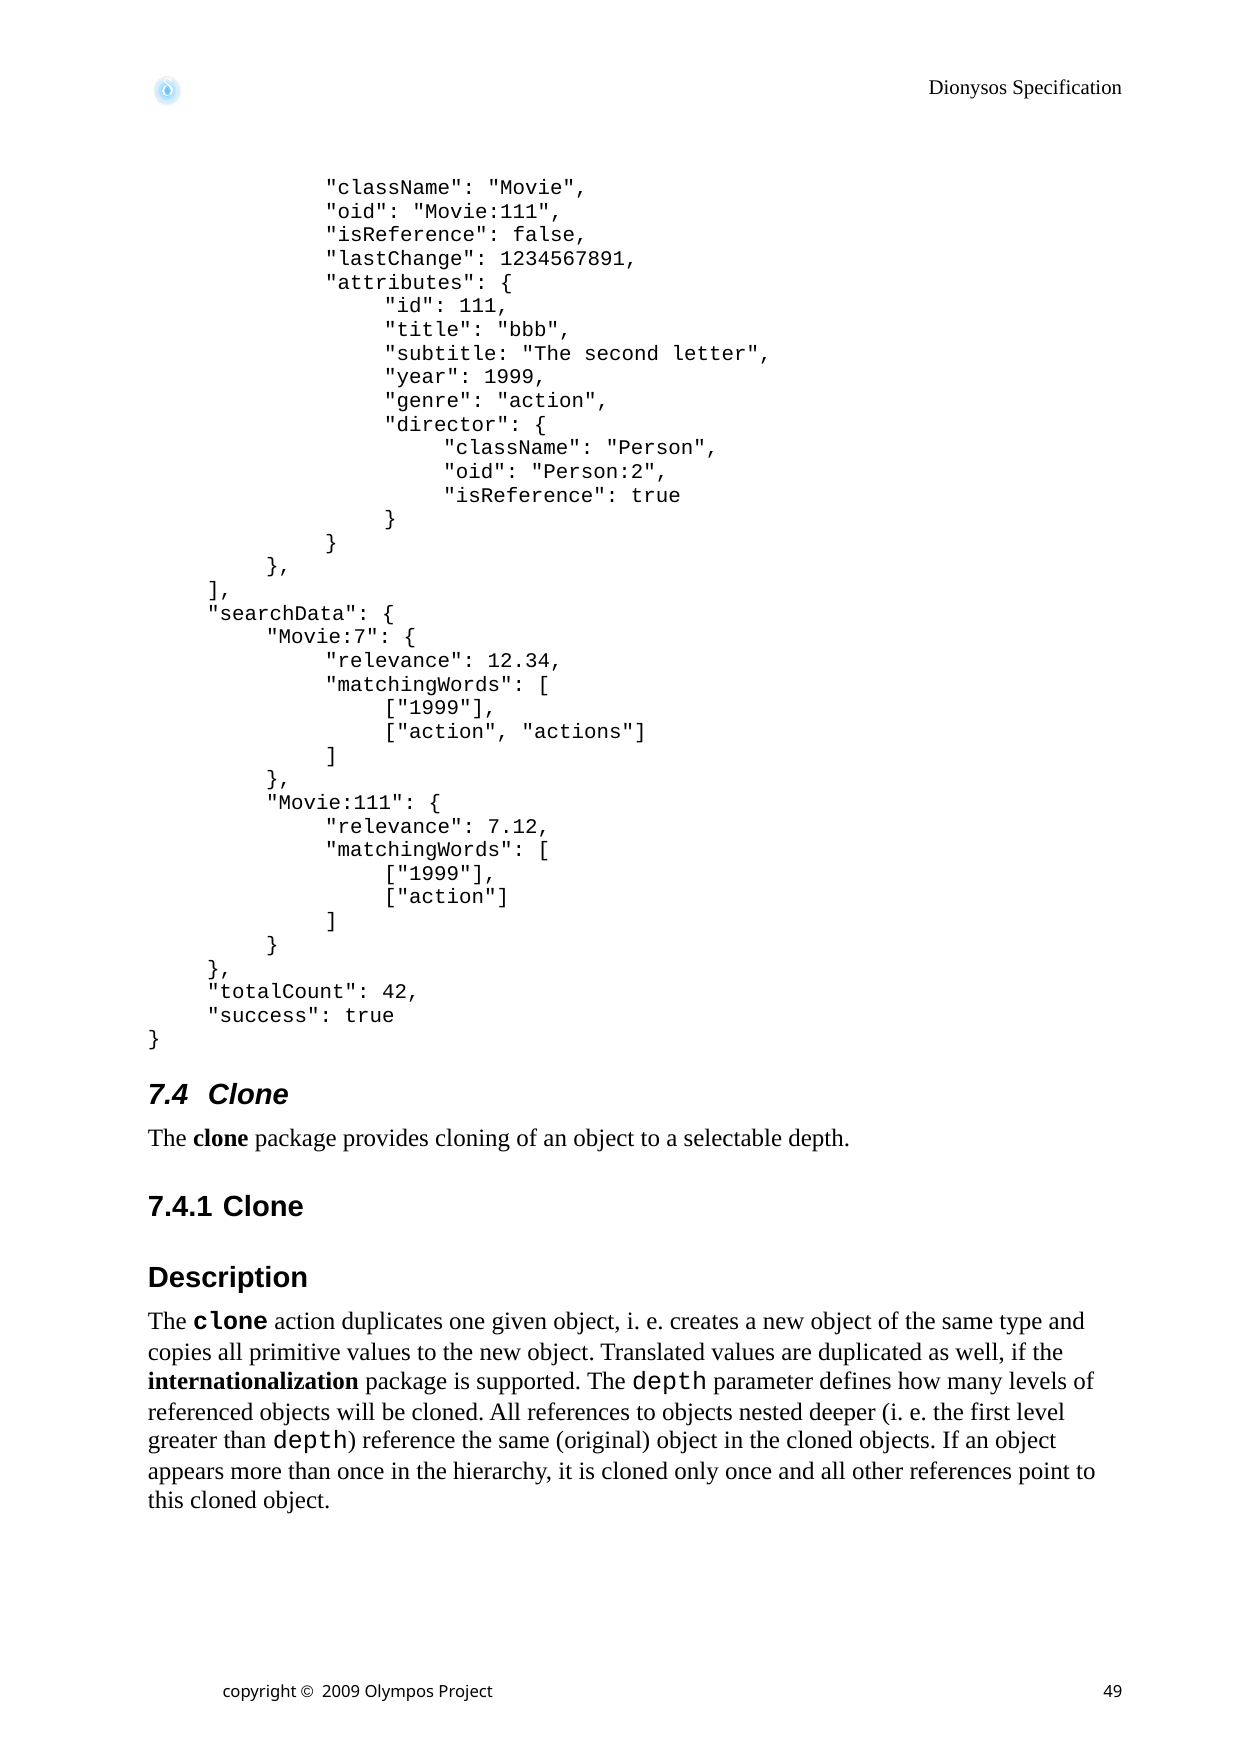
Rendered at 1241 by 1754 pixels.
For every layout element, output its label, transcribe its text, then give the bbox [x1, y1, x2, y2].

text "title": "bbb", [148, 319, 1122, 343]
text } [148, 934, 1122, 957]
text "searchData": { [148, 603, 1122, 626]
text ["1999"], [148, 697, 1122, 721]
text }, [148, 556, 1122, 579]
text }, [148, 957, 1122, 981]
text "matchingWords": [ [148, 674, 1122, 697]
text "className": "Person", [148, 437, 1122, 461]
text "isReference": true [148, 484, 1122, 508]
picture [152, 75, 184, 106]
text "lastChange": 1234567891, [148, 248, 1122, 272]
text "className": "Movie", [148, 177, 1122, 201]
text "Movie:111": { [148, 792, 1122, 816]
text "subtitle: "The second letter", [148, 343, 1122, 366]
text "id": 111, [148, 295, 1122, 319]
text "oid": "Person:2", [148, 461, 1122, 484]
text "Movie:7": { [148, 626, 1122, 650]
text "isReference": false, [148, 224, 1122, 248]
text Description [148, 1260, 1122, 1294]
text ["action", "actions"] [148, 721, 1122, 745]
text "relevance": 7.12, [148, 816, 1122, 839]
text "attributes": { [148, 272, 1122, 295]
text "director": { [148, 414, 1122, 437]
text } [148, 1028, 1122, 1052]
text "year": 1999, [148, 366, 1122, 390]
text ["1999"], [148, 863, 1122, 887]
text The clone package provides cloning of an object to a selectable depth. [148, 1123, 1122, 1152]
text } [148, 532, 1122, 556]
text } [148, 508, 1122, 532]
text }, [148, 768, 1122, 792]
text "matchingWords": [ [148, 839, 1122, 863]
text ] [148, 745, 1122, 768]
subtitle Clone [148, 1189, 1122, 1223]
text "totalCount": 42, [148, 981, 1122, 1005]
text "success": true [148, 1005, 1122, 1028]
text ["action"] [148, 887, 1122, 910]
text "oid": "Movie:111", [148, 201, 1122, 224]
text The clone action duplicates one given object, i. e. creates a new object of the same type and copies all primitive values to the new object. Translated values are duplicated as well, if the internationalization package is supported. The depth parameter defines how many levels of referenced objects will be cloned. All references to objects nested deeper (i. e. the first level greater than depth) reference the same (original) object in the cloned objects. If an object appears more than once in the hierarchy, it is cloned only once and all other references point to this cloned object. [148, 1306, 1122, 1514]
text ] [148, 910, 1122, 934]
text "relevance": 12.34, [148, 650, 1122, 674]
subtitle Clone [148, 1077, 1122, 1111]
text ], [148, 579, 1122, 603]
text "genre": "action", [148, 390, 1122, 414]
